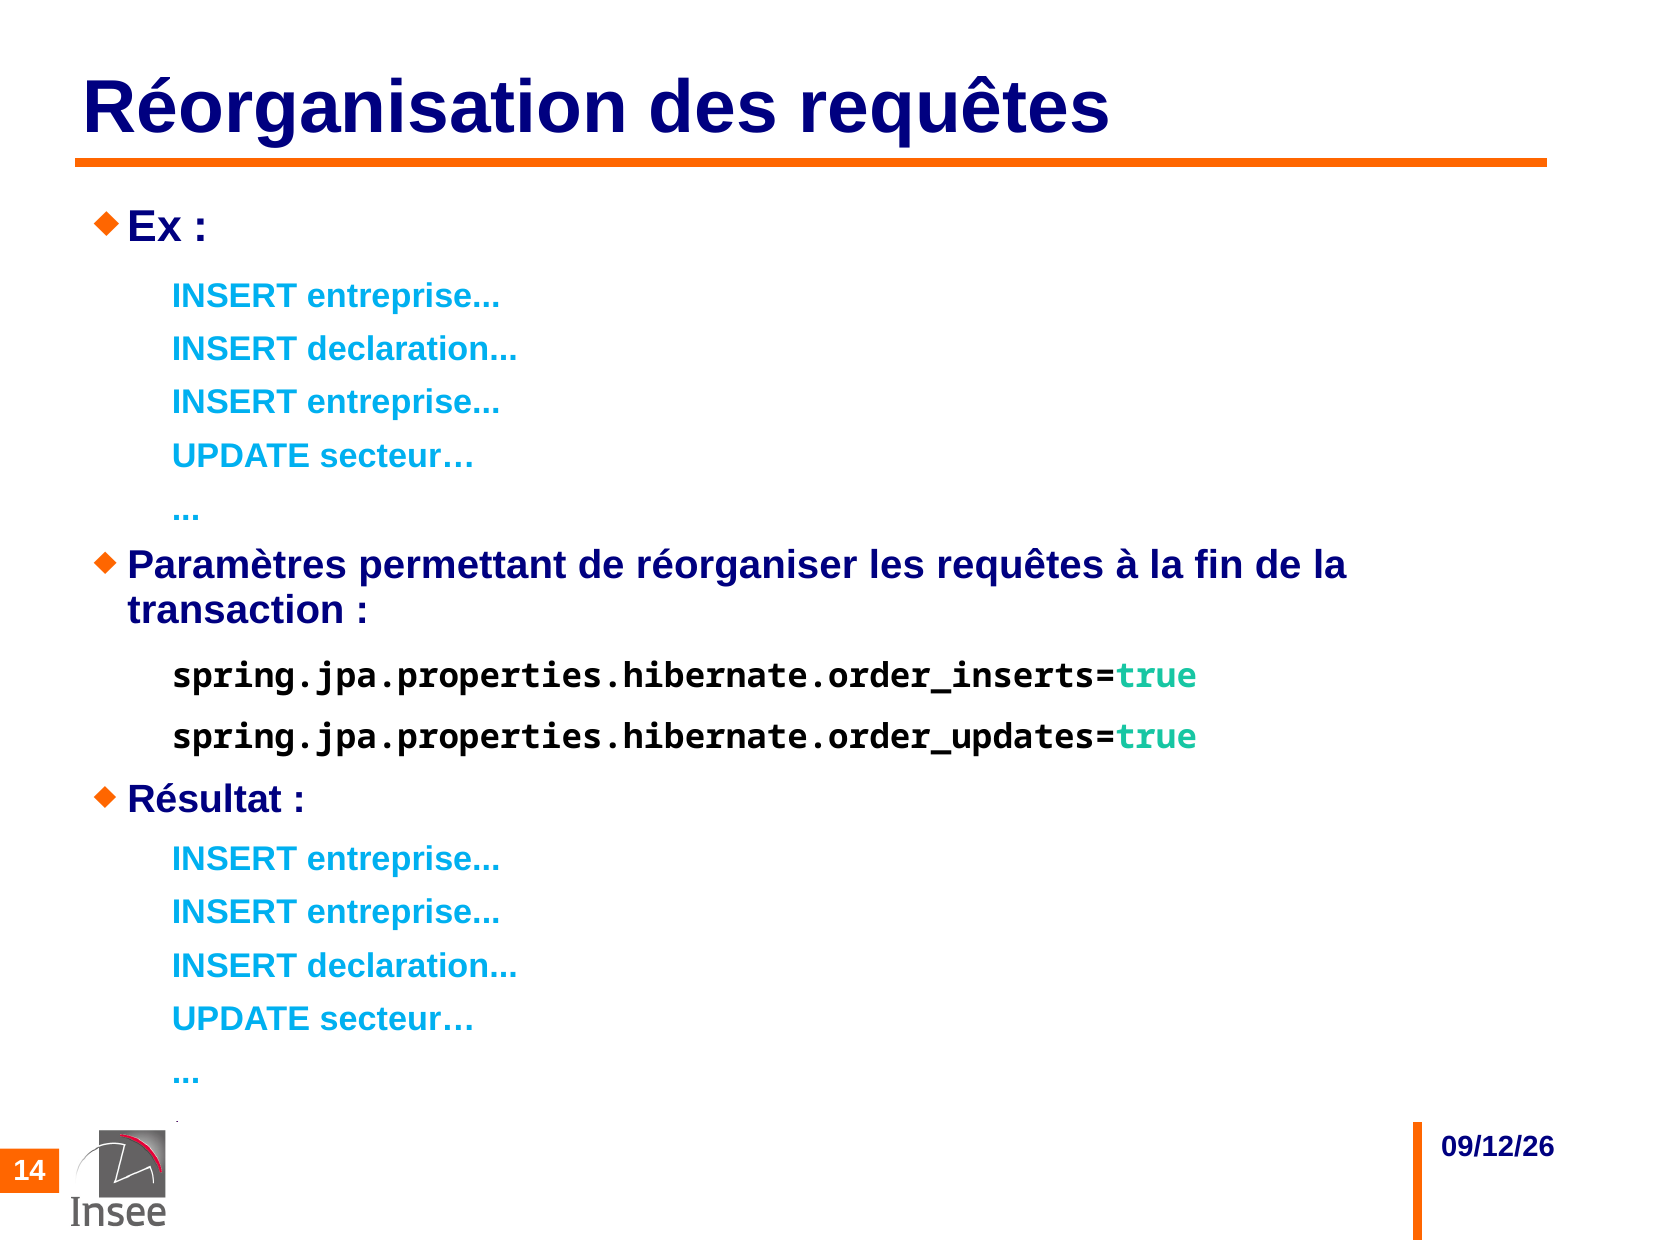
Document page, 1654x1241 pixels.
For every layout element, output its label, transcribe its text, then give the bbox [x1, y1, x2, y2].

title Réorganisation des requêtes [82, 49, 1619, 163]
picture [62, 1121, 178, 1241]
list Ex : INSERT entreprise... INSERT declaration... INSERT entreprise... UPDATE secteur… ... Paramètres permettant de réorganiser les requêtes à la fin de la transaction : spring.jpa.properties.hibernate.order_inserts=true spring.jpa.properties.hibernate.order_updates=true Résultat : INSERT entreprise... INSERT entreprise... INSERT declaration... UPDATE secteur… ... [82, 200, 1571, 1099]
